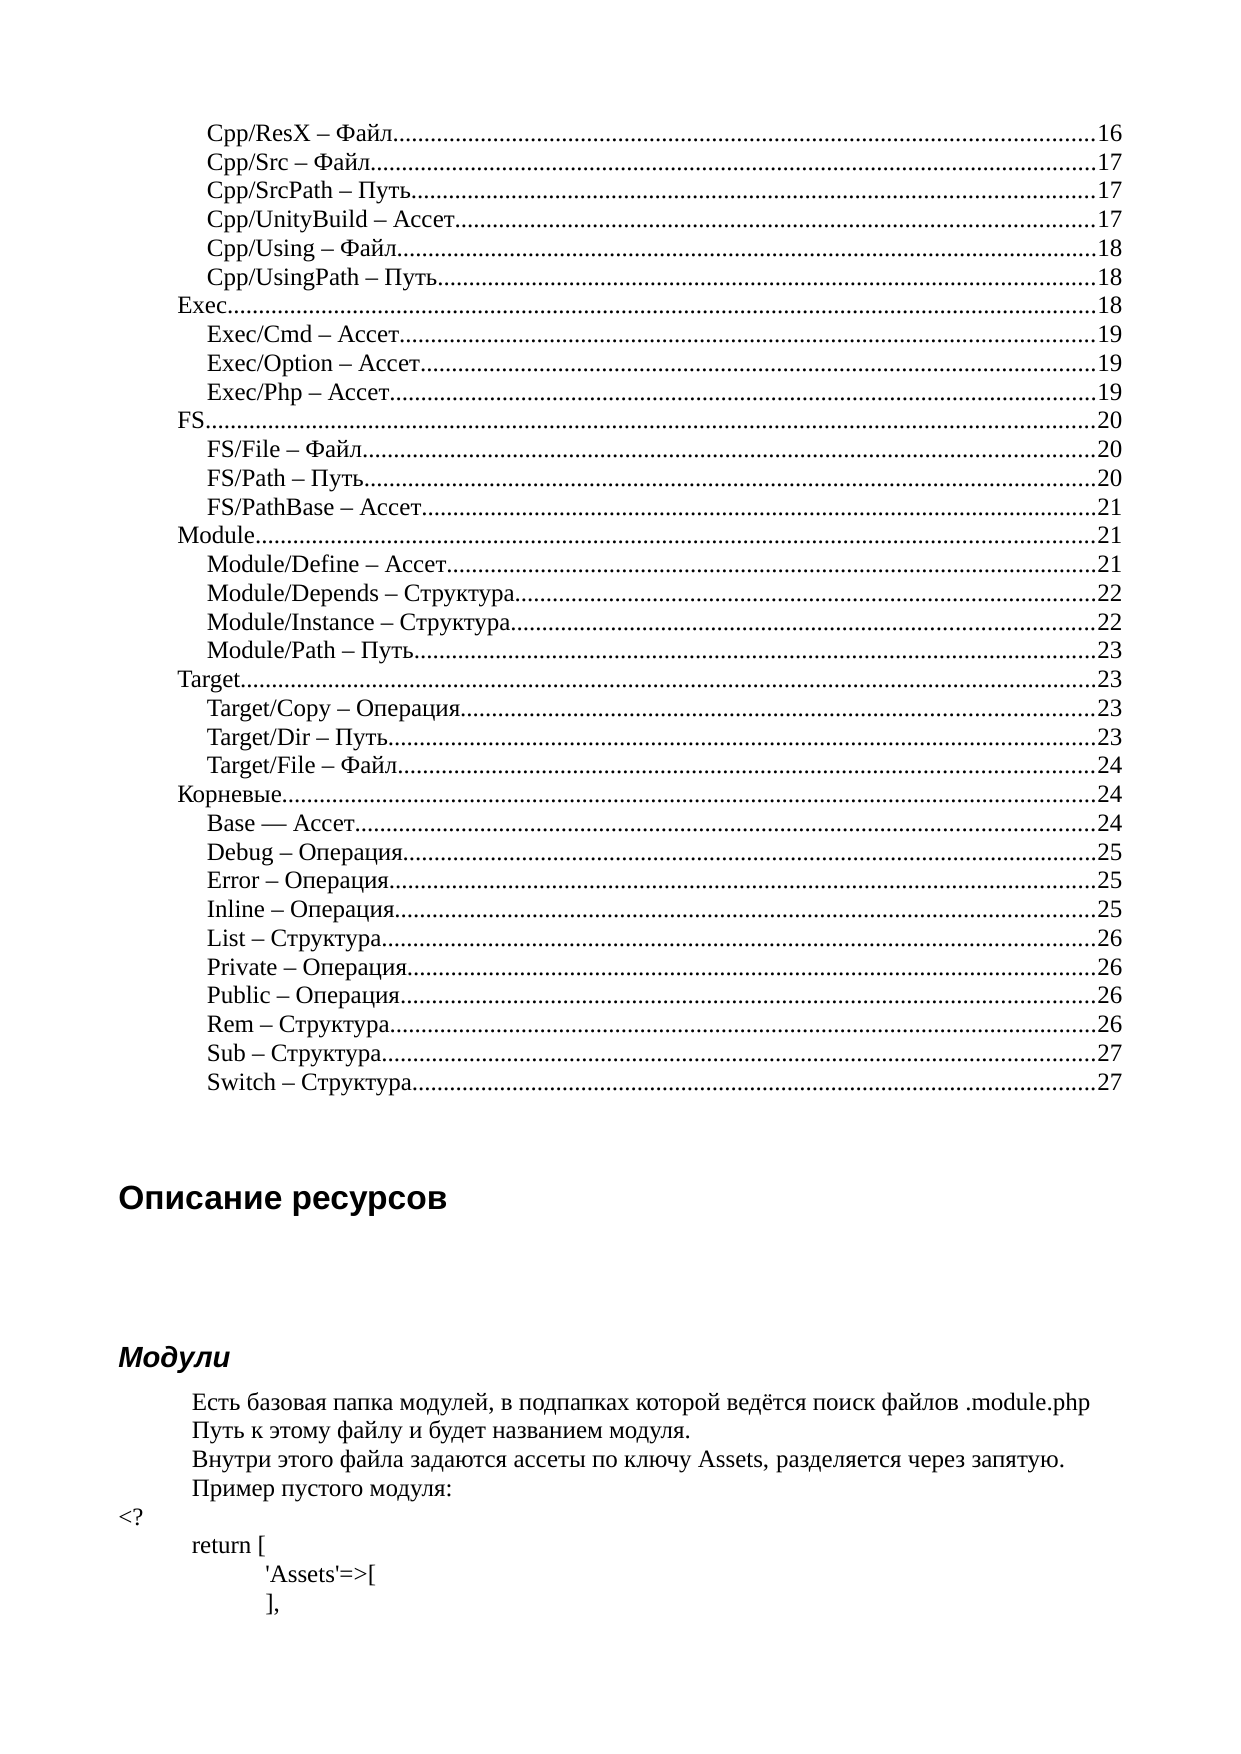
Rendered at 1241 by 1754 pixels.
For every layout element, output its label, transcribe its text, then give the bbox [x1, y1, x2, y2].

text Error – Операция 25 [207, 866, 1122, 894]
text Путь к этому файлу и будет названием модуля. [118, 1415, 1122, 1444]
text FS 20 [177, 406, 1122, 434]
text ], [118, 1588, 1122, 1617]
text Target/Copy – Операция 23 [207, 693, 1122, 722]
text FS/Path – Путь 20 [207, 463, 1122, 492]
text Exec/Php – Ассет 19 [207, 377, 1122, 406]
text Target/File – Файл 24 [207, 751, 1122, 779]
text List – Структура 26 [207, 923, 1122, 952]
text Есть базовая папка модулей, в подпапках которой ведётся поиск файлов .module.php [118, 1387, 1122, 1415]
text Корневые 24 [177, 779, 1122, 808]
subtitle Модули [118, 1341, 1122, 1374]
text Private – Операция 26 [207, 952, 1122, 981]
text Cpp/UsingPath – Путь 18 [207, 262, 1122, 291]
text Пример пустого модуля: [118, 1473, 1122, 1502]
text Cpp/Src – Файл 17 [207, 147, 1122, 176]
text Sub – Структура 27 [207, 1038, 1122, 1067]
text Cpp/ResX – Файл 16 [207, 118, 1122, 147]
text Cpp/SrcPath – Путь 17 [207, 176, 1122, 204]
text Base — Ассет 24 [207, 808, 1122, 837]
text FS/PathBase – Ассет 21 [207, 492, 1122, 521]
text Target/Dir – Путь 23 [207, 722, 1122, 751]
text Exec 18 [177, 291, 1122, 319]
text Cpp/UnityBuild – Ассет 17 [207, 204, 1122, 233]
text Внутри этого файла задаются ассеты по ключу Assets, разделяется через запятую. [118, 1444, 1122, 1473]
text Exec/Option – Ассет 19 [207, 348, 1122, 377]
text Rem – Структура 26 [207, 1009, 1122, 1038]
text Target 23 [177, 664, 1122, 693]
text FS/File – Файл 20 [207, 434, 1122, 463]
text Exec/Cmd – Ассет 19 [207, 319, 1122, 348]
text Module/Path – Путь 23 [207, 636, 1122, 664]
text return [ [118, 1530, 1122, 1559]
text Module/Instance – Структура 22 [207, 607, 1122, 636]
text Cpp/Using – Файл 18 [207, 233, 1122, 262]
text Public – Операция 26 [207, 981, 1122, 1009]
text Debug – Операция 25 [207, 837, 1122, 866]
text Module/Define – Ассет 21 [207, 549, 1122, 578]
text Inline – Операция 25 [207, 894, 1122, 923]
text Switch – Структура 27 [207, 1067, 1122, 1096]
text <? [118, 1502, 1122, 1530]
text Module 21 [177, 521, 1122, 549]
subtitle Описание ресурсов [118, 1178, 1122, 1217]
text Module/Depends – Структура 22 [207, 578, 1122, 607]
text 'Assets'=>[ [118, 1559, 1122, 1588]
